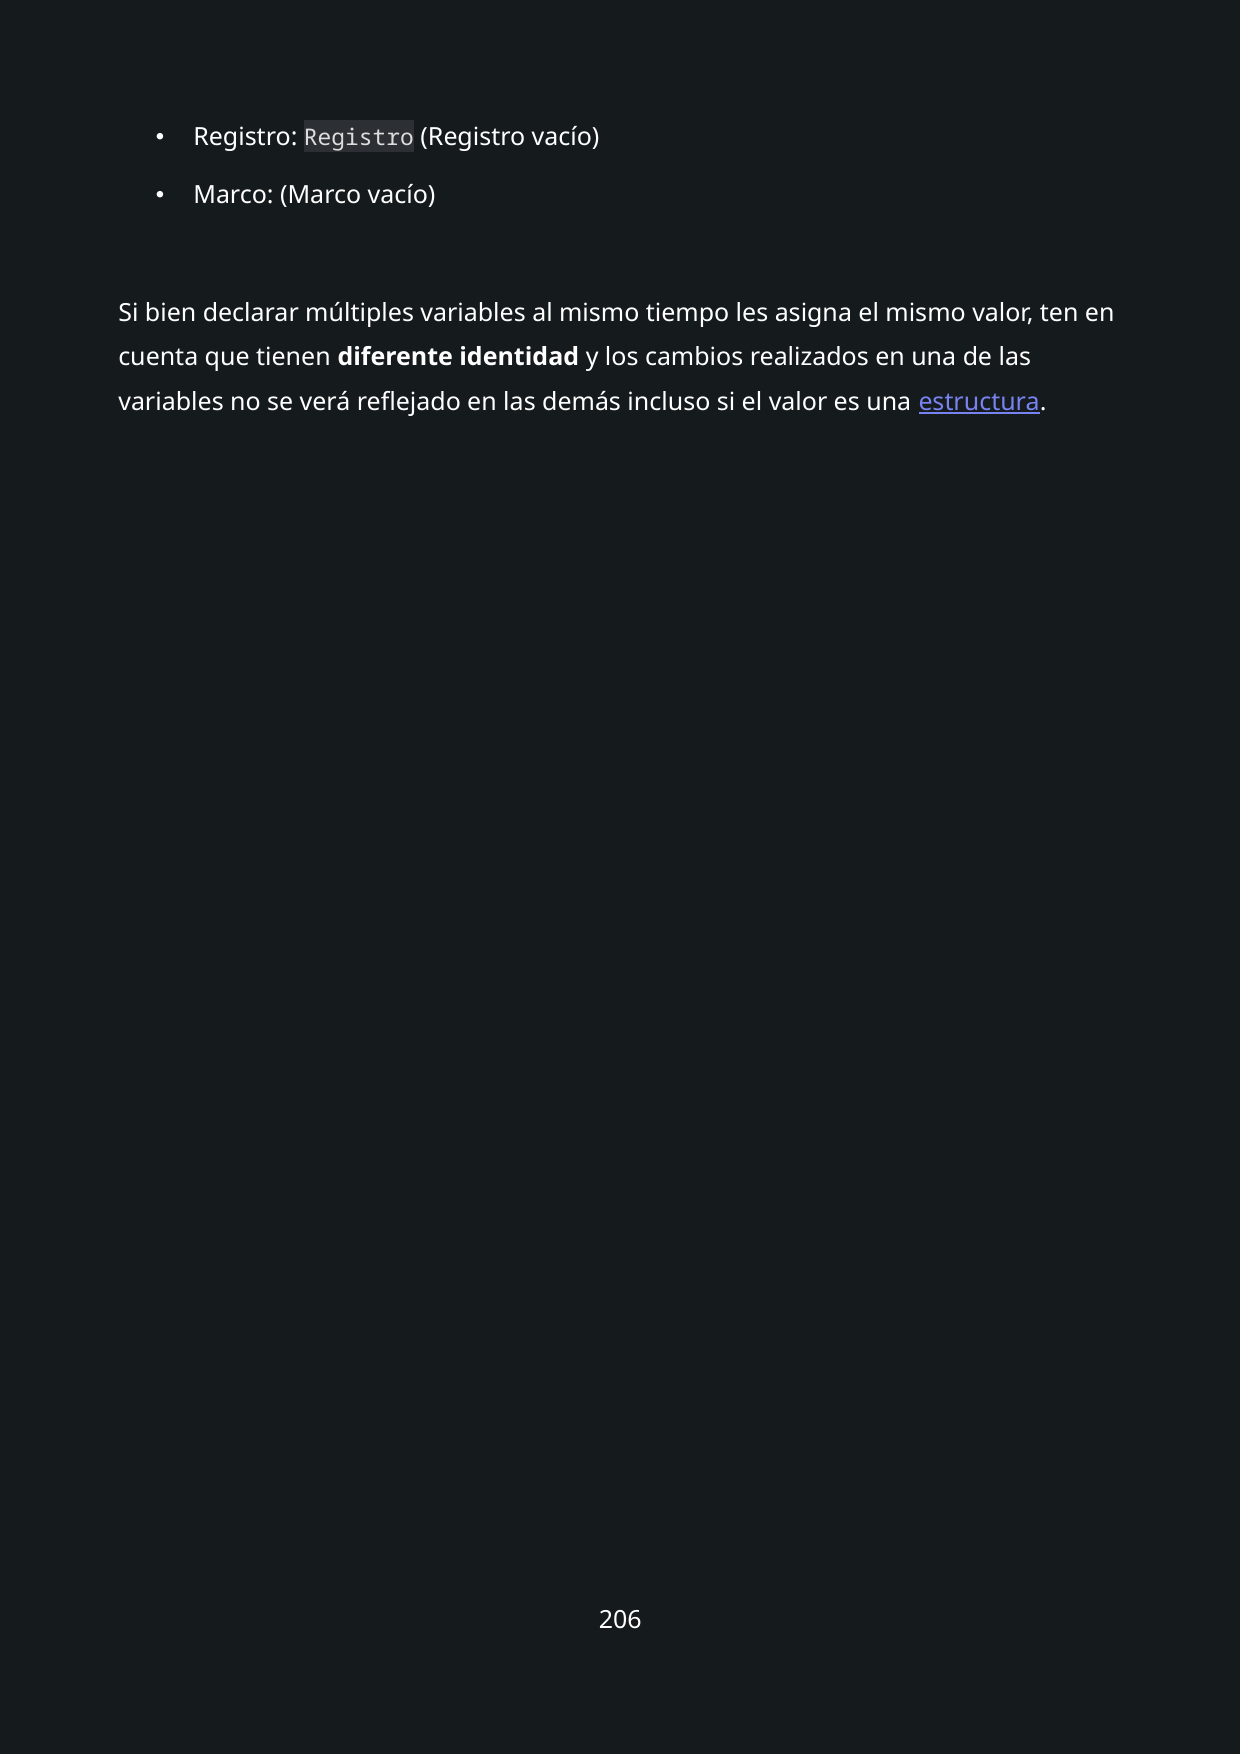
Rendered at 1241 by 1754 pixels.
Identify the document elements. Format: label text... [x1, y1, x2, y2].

text Si bien declarar múltiples variables al mismo tiempo les asigna el mismo valor, ten en cuenta que tienen diferente identidad y los cambios realizados en una de las variables no se verá reflejado en las demás incluso si el valor es una estructura. [118, 295, 1122, 417]
list Marco: (Marco vacío) [156, 177, 1122, 211]
list Registro: Registro (Registro vacío) [156, 118, 1122, 152]
